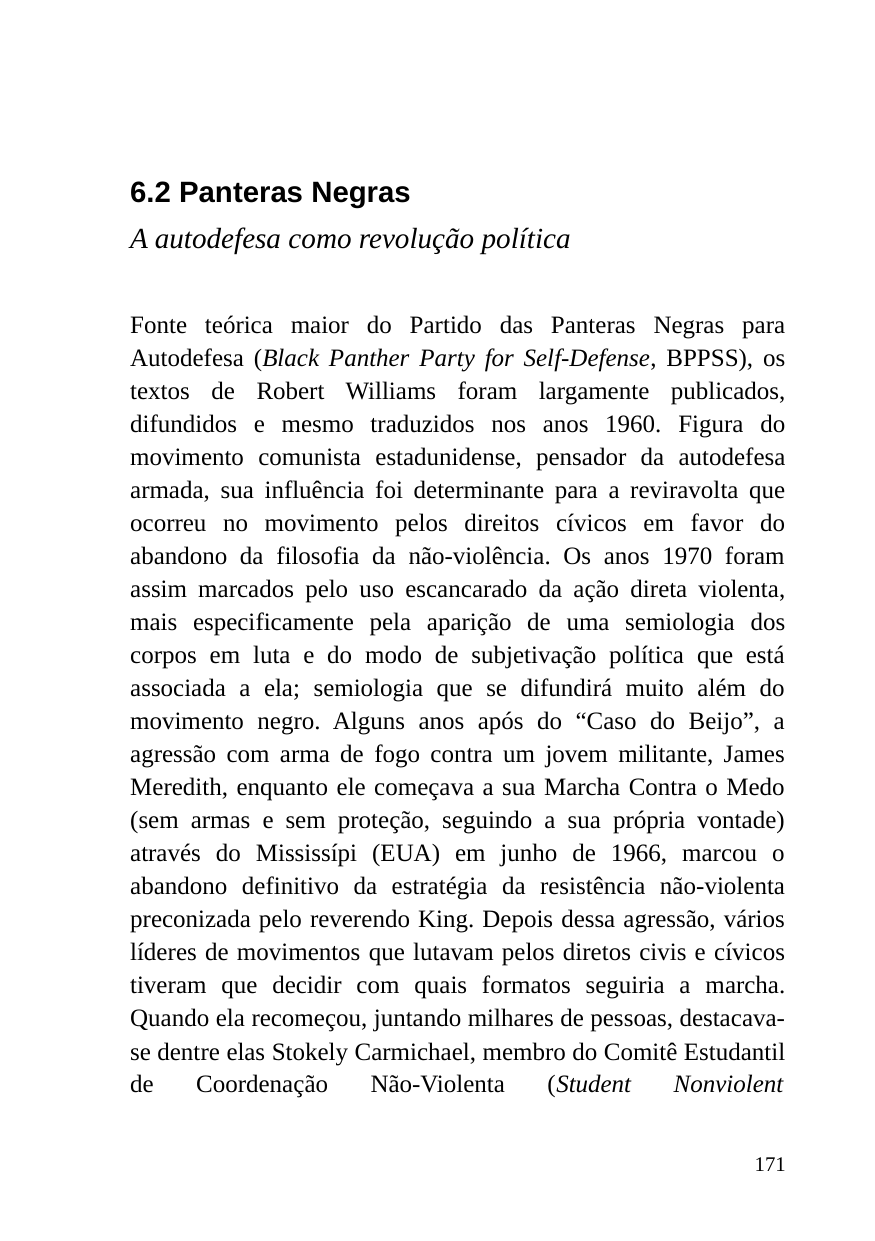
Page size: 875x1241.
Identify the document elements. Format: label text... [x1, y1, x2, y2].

text Fonte teórica maior do Partido das Panteras Negras para Autodefesa (Black Panther Party for Self-Defense, BPPSS), os textos de Robert Williams foram largamente publicados, difundidos e mesmo traduzidos nos anos 1960. Figura do movimento comunista estadunidense, pensador da autodefesa armada, sua influência foi determinante para a reviravolta que ocorreu no movimento pelos direitos cívicos em favor do abandono da filosofia da não-violência. Os anos 1970 foram assim marcados pelo uso escancarado da ação direta violenta, mais especificamente pela aparição de uma semiologia dos corpos em luta e do modo de subjetivação política que está associada a ela; semiologia que se difundirá muito além do movimento negro. Alguns anos após do “Caso do Beijo”, a agressão com arma de fogo contra um jovem militante, James Meredith, enquanto ele começava a sua Marcha Contra o Medo (sem armas e sem proteção, seguindo a sua própria vontade) através do Mississípi (EUA) em junho de 1966, marcou o abandono definitivo da estratégia da resistência não-violenta preconizada pelo reverendo King. Depois dessa agressão, vários líderes de movimentos que lutavam pelos diretos civis e cívicos tiveram que decidir com quais formatos seguiria a marcha. Quando ela recomeçou, juntando milhares de pessoas, destacava-se dentre elas Stokely Carmichael, membro do Comitê Estudantil de Coordenação Não-Violenta (Student Nonviolent [130, 310, 786, 1098]
text A autodefesa como revolução política [130, 221, 786, 254]
subtitle 6.2 Panteras Negras [130, 174, 786, 208]
